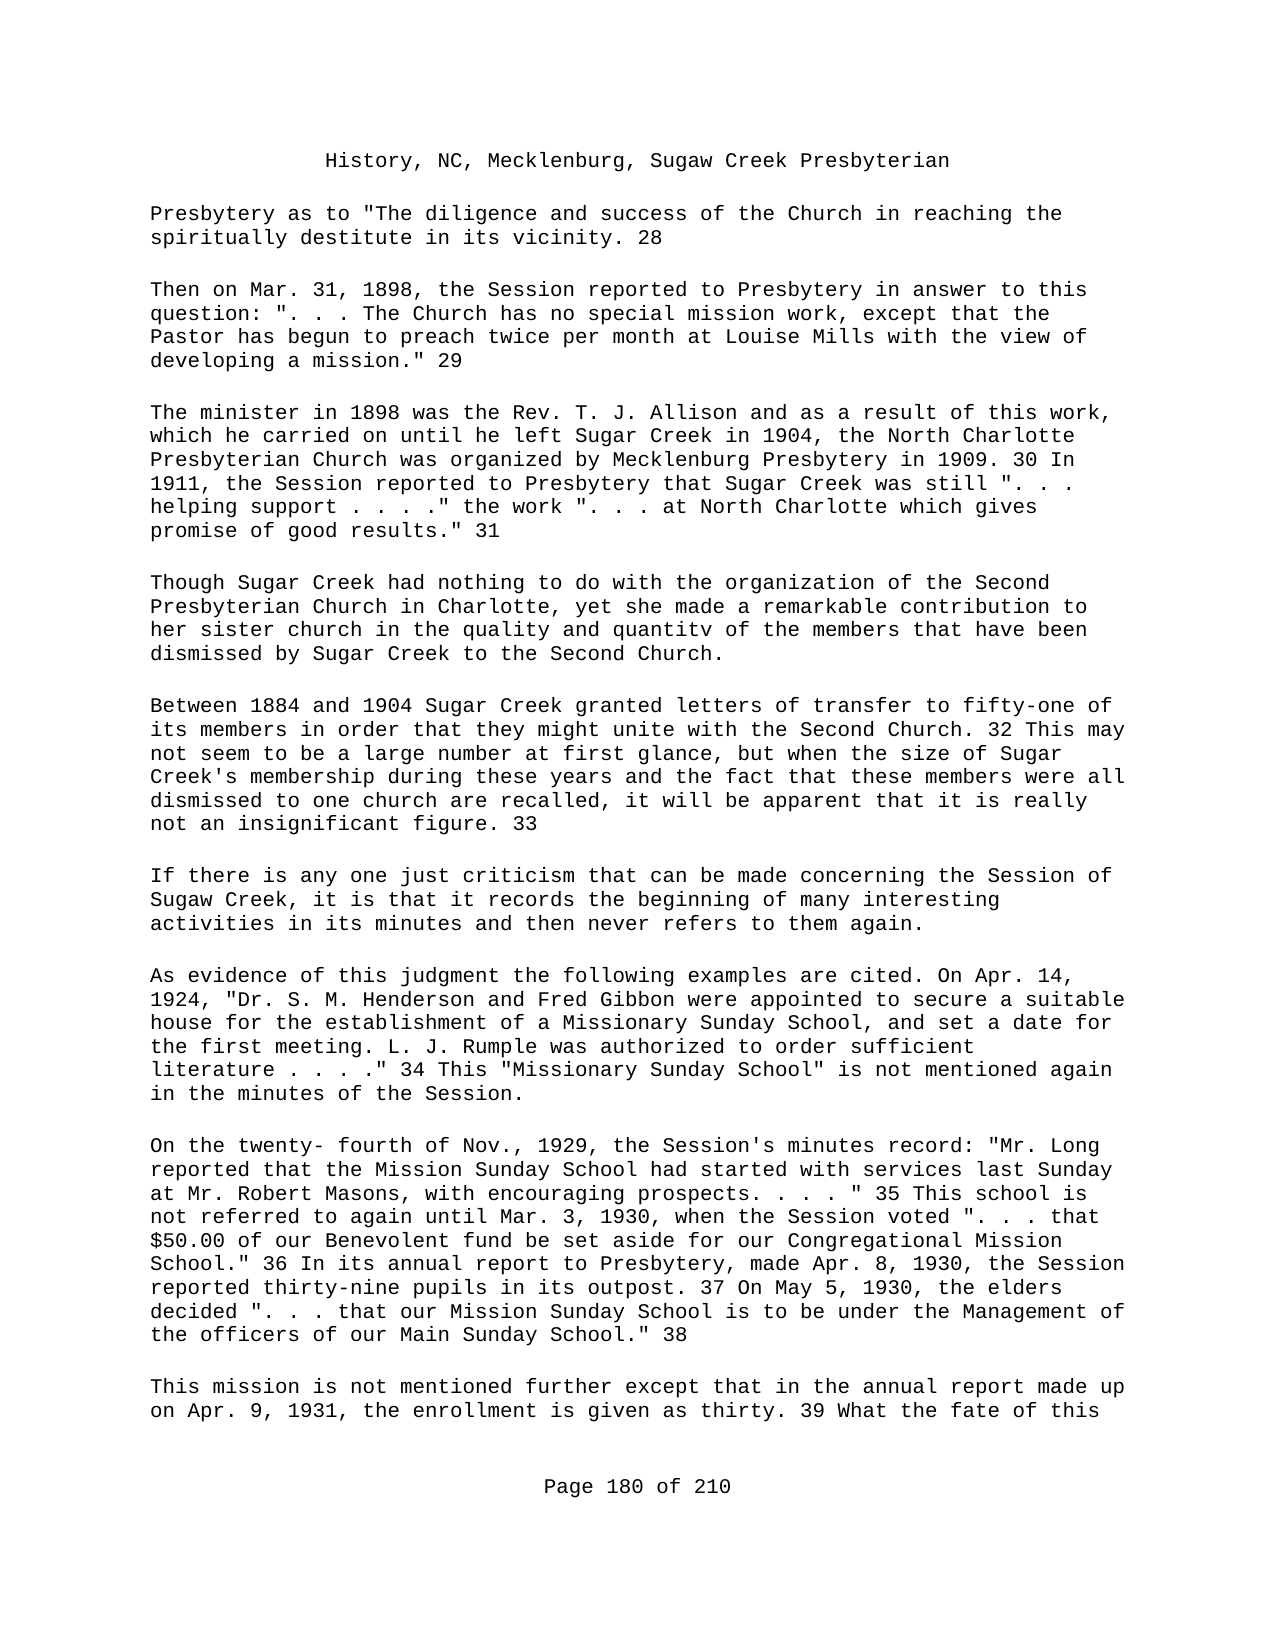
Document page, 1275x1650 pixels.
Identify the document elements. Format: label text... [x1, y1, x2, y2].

text If there is any one just criticism that can be made concerning the Session of Sugaw Creek, it is that it records the beginning of many interesting activities in its minutes and then never refers to them again. [150, 866, 1125, 936]
text As evidence of this judgment the following examples are cited. On Apr. 14, 1924, "Dr. S. M. Henderson and Fred Gibbon were appointed to secure a suitable house for the establishment of a Missionary Sunday School, and set a date for the first meeting. L. J. Rumple was authorized to order sufficient literature . . . ." 34 This "Missionary Sunday School" is not mentioned again in the minutes of the Session. [150, 965, 1125, 1107]
text Presbytery as to "The diligence and success of the Church in reaching the spiritually destitute in its vicinity. 28 [150, 203, 1125, 250]
text The minister in 1898 was the Rev. T. J. Allison and as a result of this work, which he carried on until he left Sugar Creek in 1904, the North Charlotte Presbyterian Church was organized by Mecklenburg Presbytery in 1909. 30 In 1911, the Session reported to Presbytery that Sugar Creek was still ". . . helping support . . . ." the work ". . . at North Charlotte which gives promise of good results." 31 [150, 402, 1125, 544]
text This mission is not mentioned further except that in the annual report made up on Apr. 9, 1931, the enrollment is given as thirty. 39 What the fate of this [150, 1376, 1125, 1424]
text Though Sugar Creek had nothing to do with the organization of the Second Presbyterian Church in Charlotte, yet she made a remarkable contribution to her sister church in the quality and quantitv of the members that have been dismissed by Sugar Creek to the Second Church. [150, 572, 1125, 667]
text Then on Mar. 31, 1898, the Session reported to Presbytery in answer to this question: ". . . The Church has no special mission work, except that the Pastor has begun to preach twice per month at Louise Mills with the view of developing a mission." 29 [150, 279, 1125, 373]
text On the twenty- fourth of Nov., 1929, the Session's minutes record: "Mr. Long reported that the Mission Sunday School had started with services last Sunday at Mr. Robert Masons, with encouraging prospects. . . . " 35 This school is not referred to again until Mar. 3, 1930, when the Session voted ". . . that $50.00 of our Benevolent fund be set aside for our Congregational Mission School." 36 In its annual report to Presbytery, made Apr. 8, 1930, the Session reported thirty-nine pupils in its outpost. 37 On May 5, 1930, the elders decided ". . . that our Mission Sunday School is to be under the Management of the officers of our Main Sunday School." 38 [150, 1135, 1125, 1348]
text Between 1884 and 1904 Sugar Creek granted letters of transfer to fifty-one of its members in order that they might unite with the Second Church. 32 This may not seem to be a large number at first glance, but when the size of Sugar Creek's membership during these years and the fact that these members were all dismissed to one church are recalled, it will be apparent that it is really not an insignificant figure. 33 [150, 695, 1125, 837]
